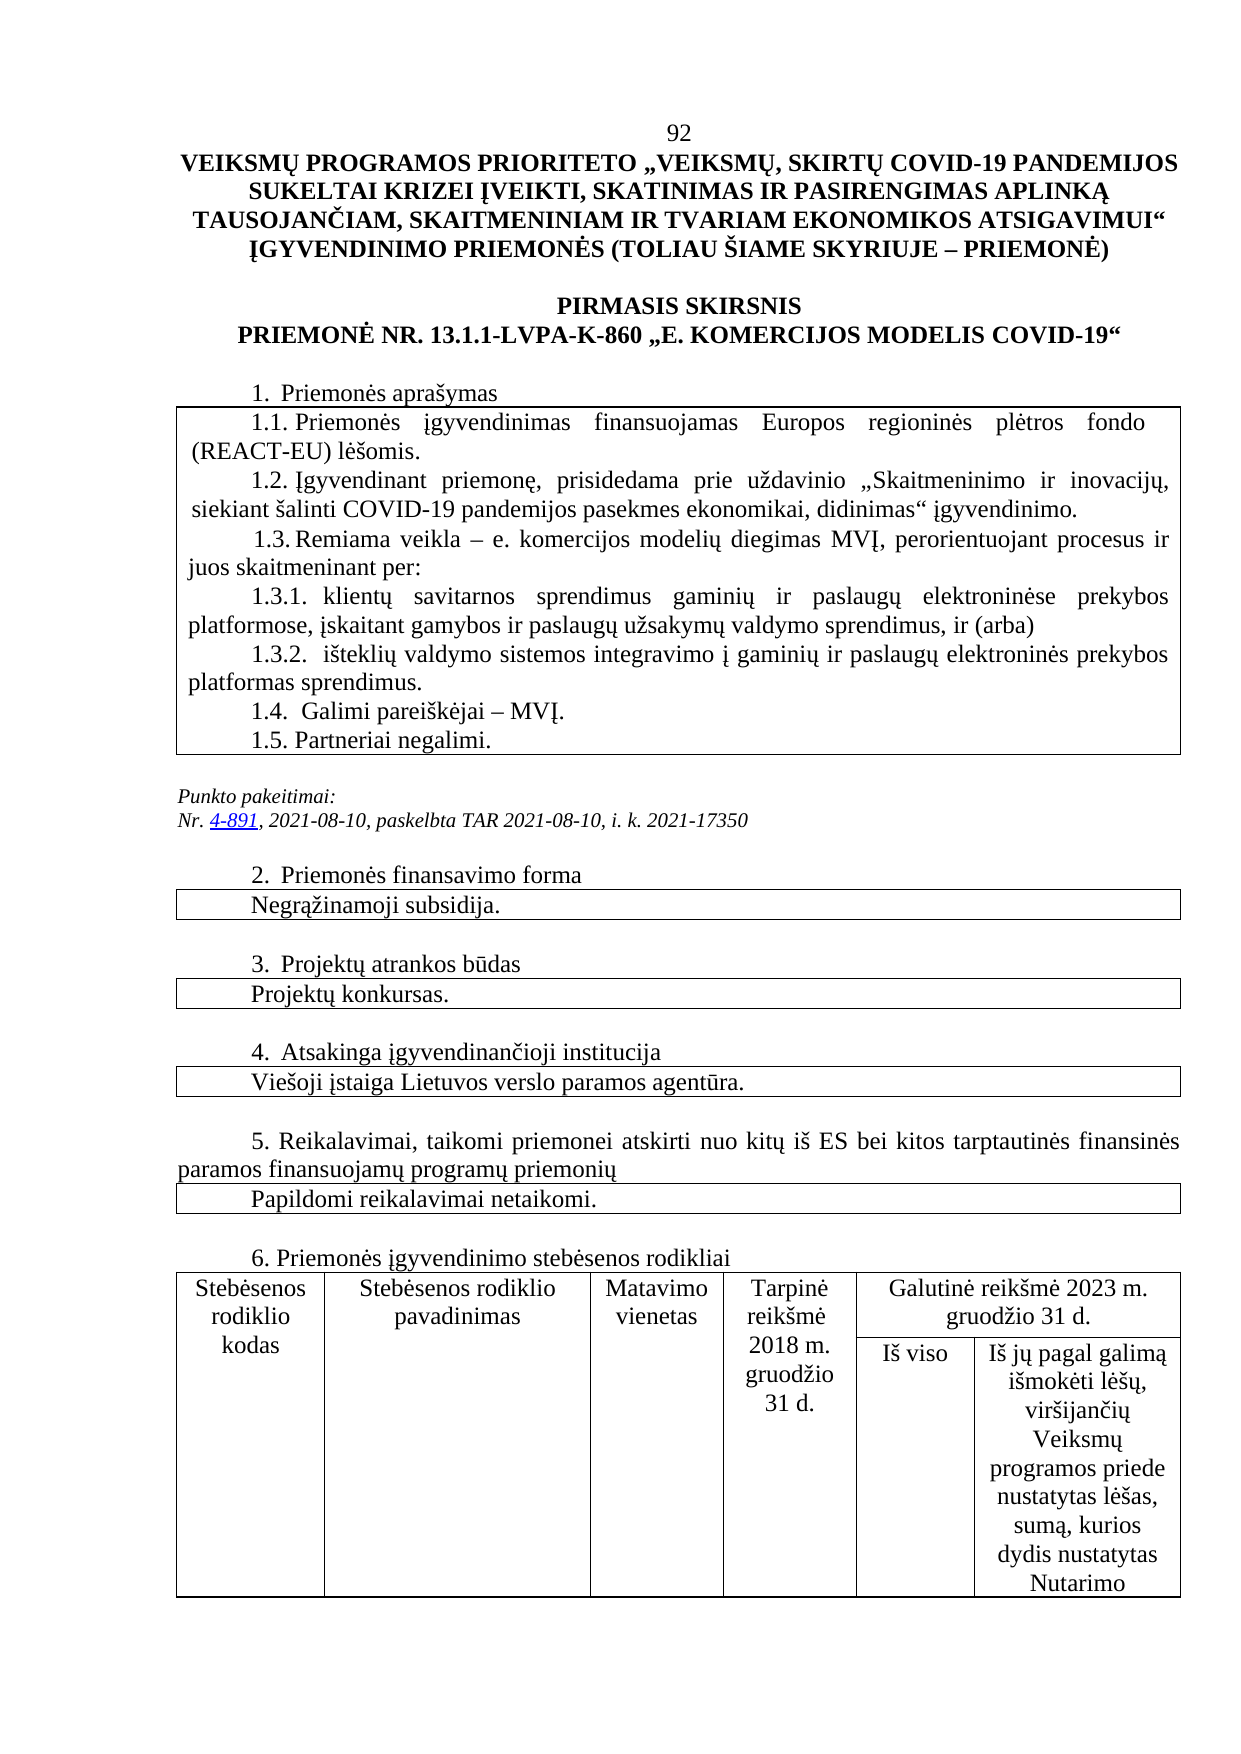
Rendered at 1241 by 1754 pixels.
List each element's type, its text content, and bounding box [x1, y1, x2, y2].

table_cell Iš jų pagal galimą išmokėti lėšų, viršijančių Veiksmų programos priede nustatytas lėšas, sumą, kurios dydis nustatytas Nutarimo [975, 1338, 1180, 1596]
table_header Galutinė reikšmė 2023 m. gruodžio 31 d. [857, 1273, 1180, 1337]
text Nr. 4-891, 2021-08-10, paskelbta TAR 2021-08-10, i. k. 2021-17350 [177, 808, 1181, 832]
text PIRMASIS SKIRSNIS [177, 291, 1181, 320]
table_header Tarpinė reikšmė 2018 m. gruodžio 31 d. [724, 1273, 856, 1596]
table_header Papildomi reikalavimai netaikomi. [177, 1184, 1180, 1213]
text VEIKSMŲ PROGRAMOS PRIORITETO „VEIKSMŲ, SKIRTŲ COVID-19 PANDEMIJOS SUKELTAI KRIZEI ĮVEIKTI, SKATINIMAS IR PASIRENGIMAS APLINKĄ TAUSOJANČIAM, SKAITMENINIAM IR TVARIAM EKONOMIKOS ATSIGAVIMUI“ ĮGYVENDINIMO PRIEMONĖS (TOLIAU ŠIAME SKYRIUJE – PRIEMONĖ) [177, 148, 1181, 263]
text 2. Priemonės finansavimo forma [251, 860, 1181, 889]
table_header 1.1. Priemonės įgyvendinimas finansuojamas Europos regioninės plėtros fondo (REACT-EU) lėšomis. [177, 408, 1180, 465]
table_cell Iš viso [857, 1338, 974, 1596]
table_header Matavimo vienetas [591, 1273, 723, 1596]
text 6. Priemonės įgyvendinimo stebėsenos rodikliai [177, 1243, 1181, 1272]
table_cell 1.4. Galimi pareiškėjai – MVĮ. 1.5. Partneriai negalimi. [177, 696, 1180, 754]
table_header Stebėsenos rodiklio pavadinimas [325, 1273, 590, 1596]
text 1. Priemonės aprašymas [251, 378, 1181, 406]
text 5. Reikalavimai, taikomi priemonei atskirti nuo kitų iš ES bei kitos tarptautinės finansinės paramos finansuojamų programų priemonių [177, 1126, 1181, 1183]
table_cell 1.2. Įgyvendinant priemonę, prisidedama prie uždavinio „Skaitmeninimo ir inovacijų, siekiant šalinti COVID-19 pandemijos pasekmes ekonomikai, didinimas“ įgyvendinimo. [177, 465, 1180, 524]
table_header Projektų konkursas. [177, 979, 1180, 1008]
table_header Stebėsenos rodiklio kodas [177, 1273, 324, 1596]
text PRIEMONĖ NR. 13.1.1-LVPA-K-860 „E. KOMERCIJOS MODELIS COVID-19“ [177, 320, 1181, 349]
text Punkto pakeitimai: [177, 783, 1181, 808]
table_cell 1.3. Remiama veikla – e. komercijos modelių diegimas MVĮ, perorientuojant procesus ir juos skaitmeninant per: 1.3.1. klientų savitarnos sprendimus gaminių ir paslaugų elektroninėse prekybos platformose, įskaitant gamybos ir paslaugų užsakymų valdymo sprendimus, ir (arba) 1.3.2. išteklių valdymo sistemos integravimo į gaminių ir paslaugų elektroninės prekybos platformas sprendimus. [177, 524, 1180, 696]
table_header Viešoji įstaiga Lietuvos verslo paramos agentūra. [177, 1067, 1180, 1096]
table_header Negrąžinamoji subsidija. [177, 890, 1180, 919]
text 4. Atsakinga įgyvendinančioji institucija [251, 1037, 1181, 1066]
text 3. Projektų atrankos būdas [251, 949, 1181, 978]
